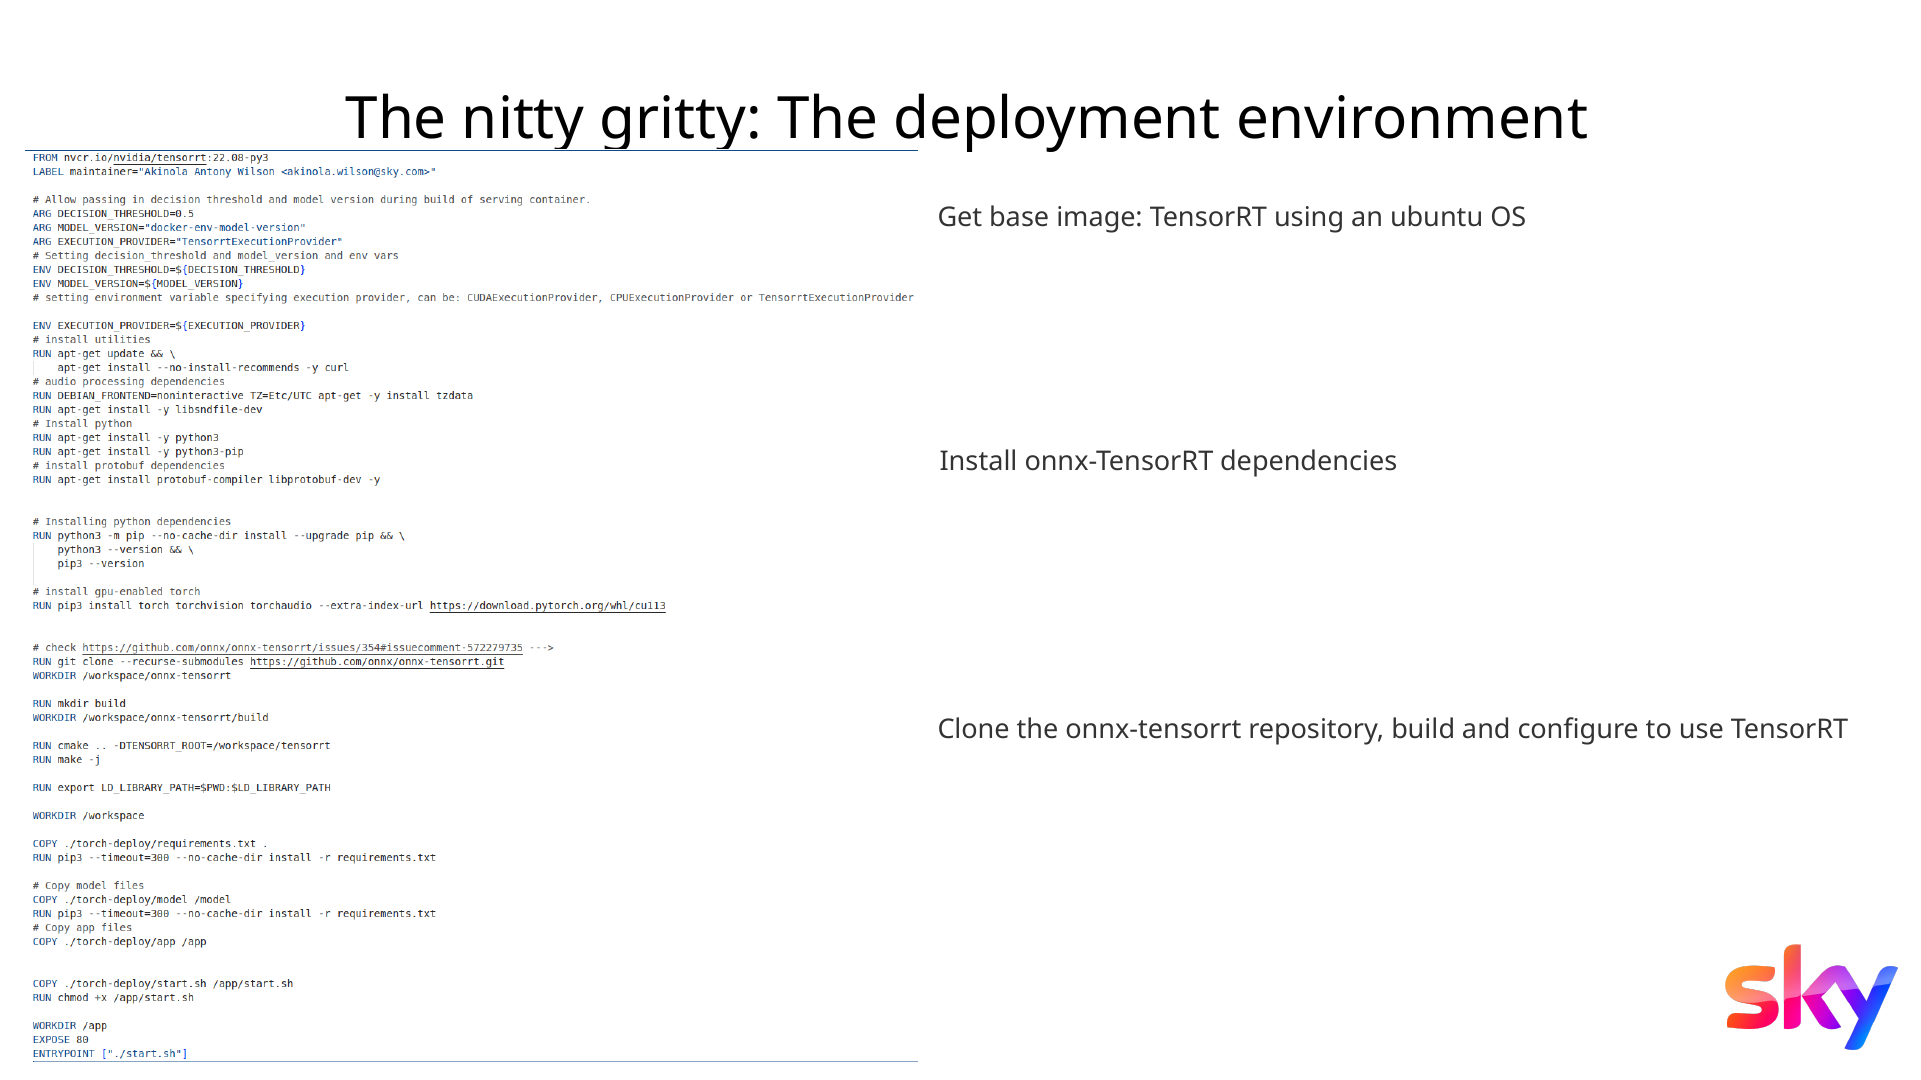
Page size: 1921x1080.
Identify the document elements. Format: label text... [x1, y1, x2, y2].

title The nitty gritty: The deployment environment [112, 38, 1837, 151]
picture [1725, 944, 1898, 1051]
title Clone the onnx-tensorrt repository, build and configure to use TensorRT [937, 675, 1876, 782]
picture [25, 149, 918, 1062]
title Get base image: TensorRT using an ubuntu OS [937, 162, 1876, 269]
title Install onnx-TensorRT dependencies [939, 407, 1878, 514]
